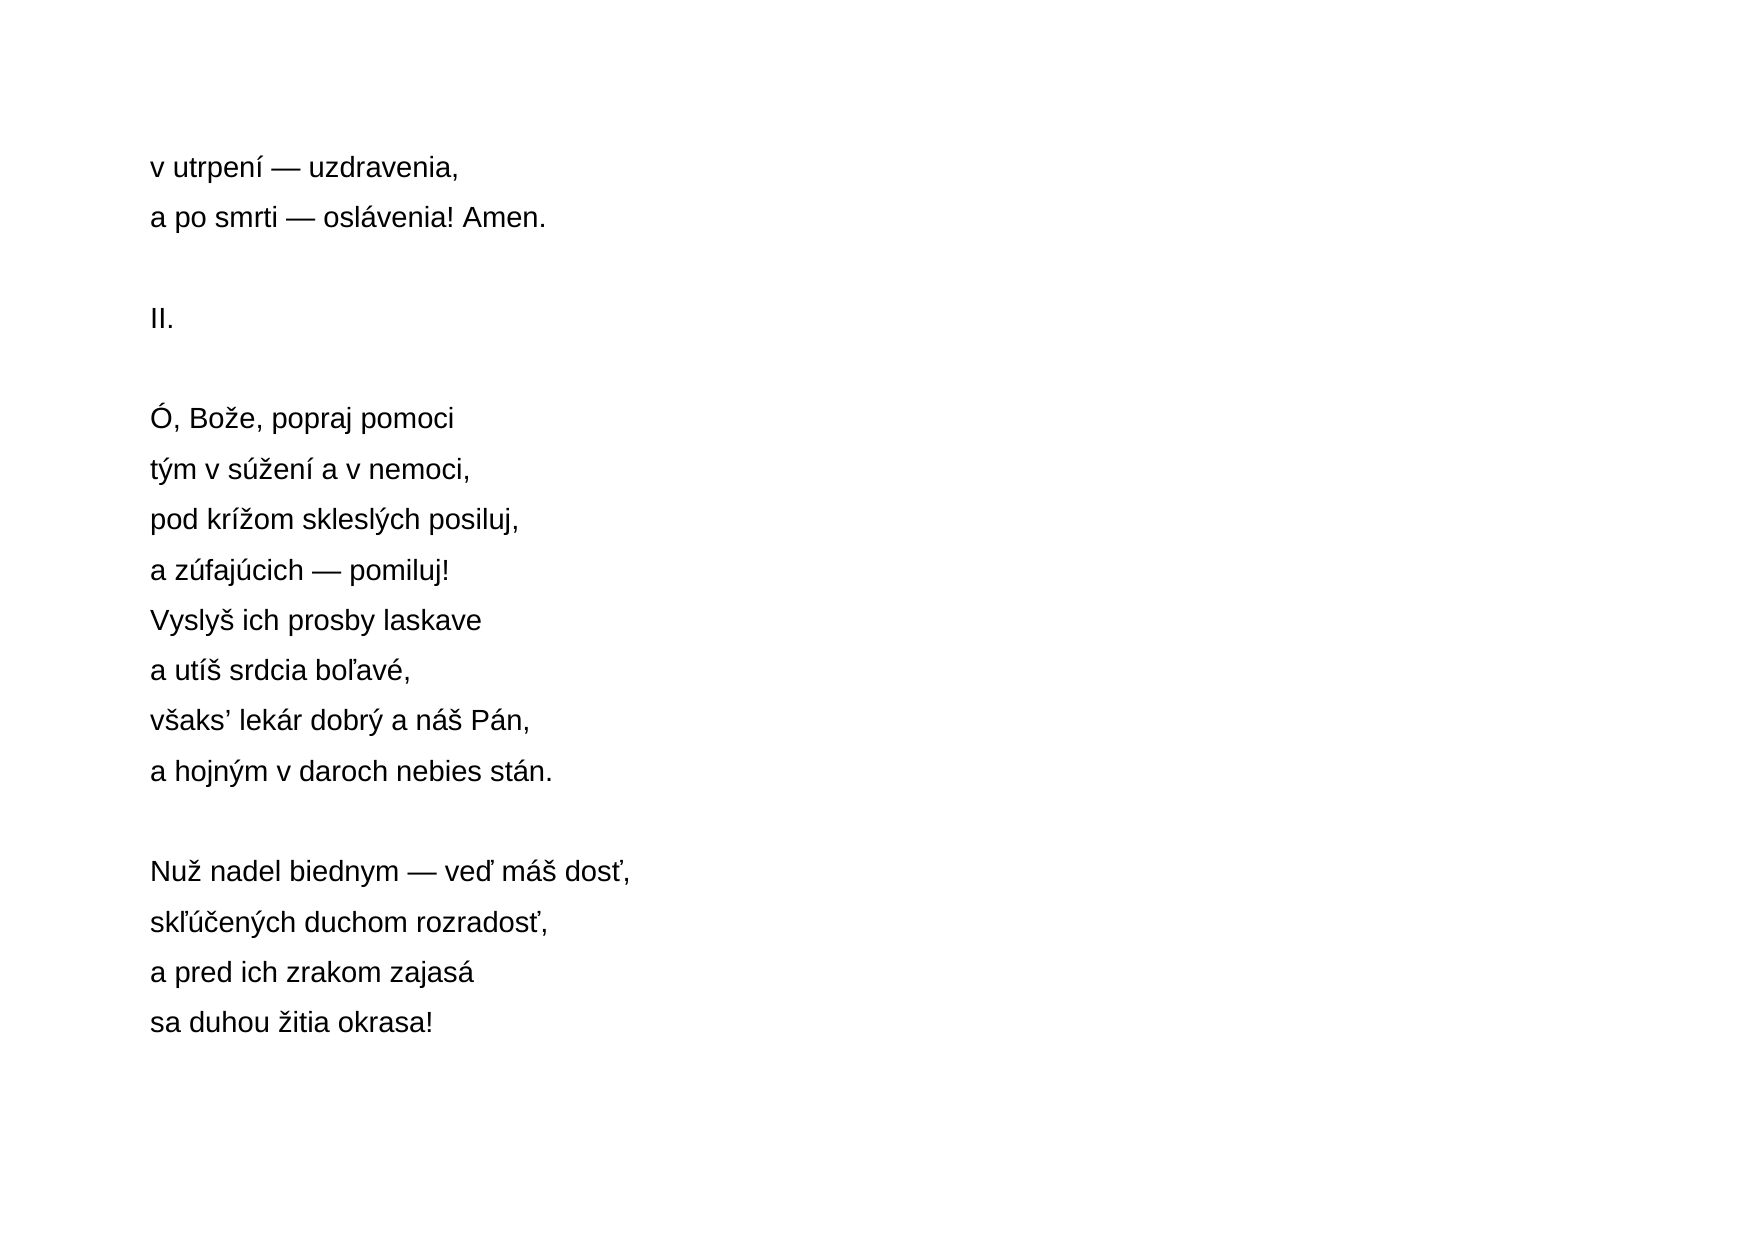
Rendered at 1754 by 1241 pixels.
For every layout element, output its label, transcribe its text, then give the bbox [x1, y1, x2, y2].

text a utíš srdcia boľavé, [150, 653, 1243, 687]
text a pred ich zrakom zajasá [150, 955, 1243, 988]
text Nuž nadel biednym — veď máš dosť, [150, 854, 1243, 888]
subtitle II. [150, 301, 1243, 334]
text a po smrti — oslávenia! Amen. [150, 200, 1243, 234]
text sa duhou žitia okrasa! [150, 1005, 1243, 1039]
text a zúfajúcich — pomiluj! [150, 552, 1243, 586]
text skľúčených duchom rozradosť, [150, 905, 1243, 938]
text a hojným v daroch nebies stán. [150, 754, 1243, 787]
text všaks’ lekár dobrý a náš Pán, [150, 703, 1243, 737]
text Vyslyš ich prosby laskave [150, 603, 1243, 636]
text Ó, Bože, popraj pomoci [150, 402, 1243, 435]
text v utrpení — uzdravenia, [150, 150, 1243, 183]
text pod krížom skleslých posiluj, [150, 502, 1243, 536]
text tým v súžení a v nemoci, [150, 452, 1243, 485]
